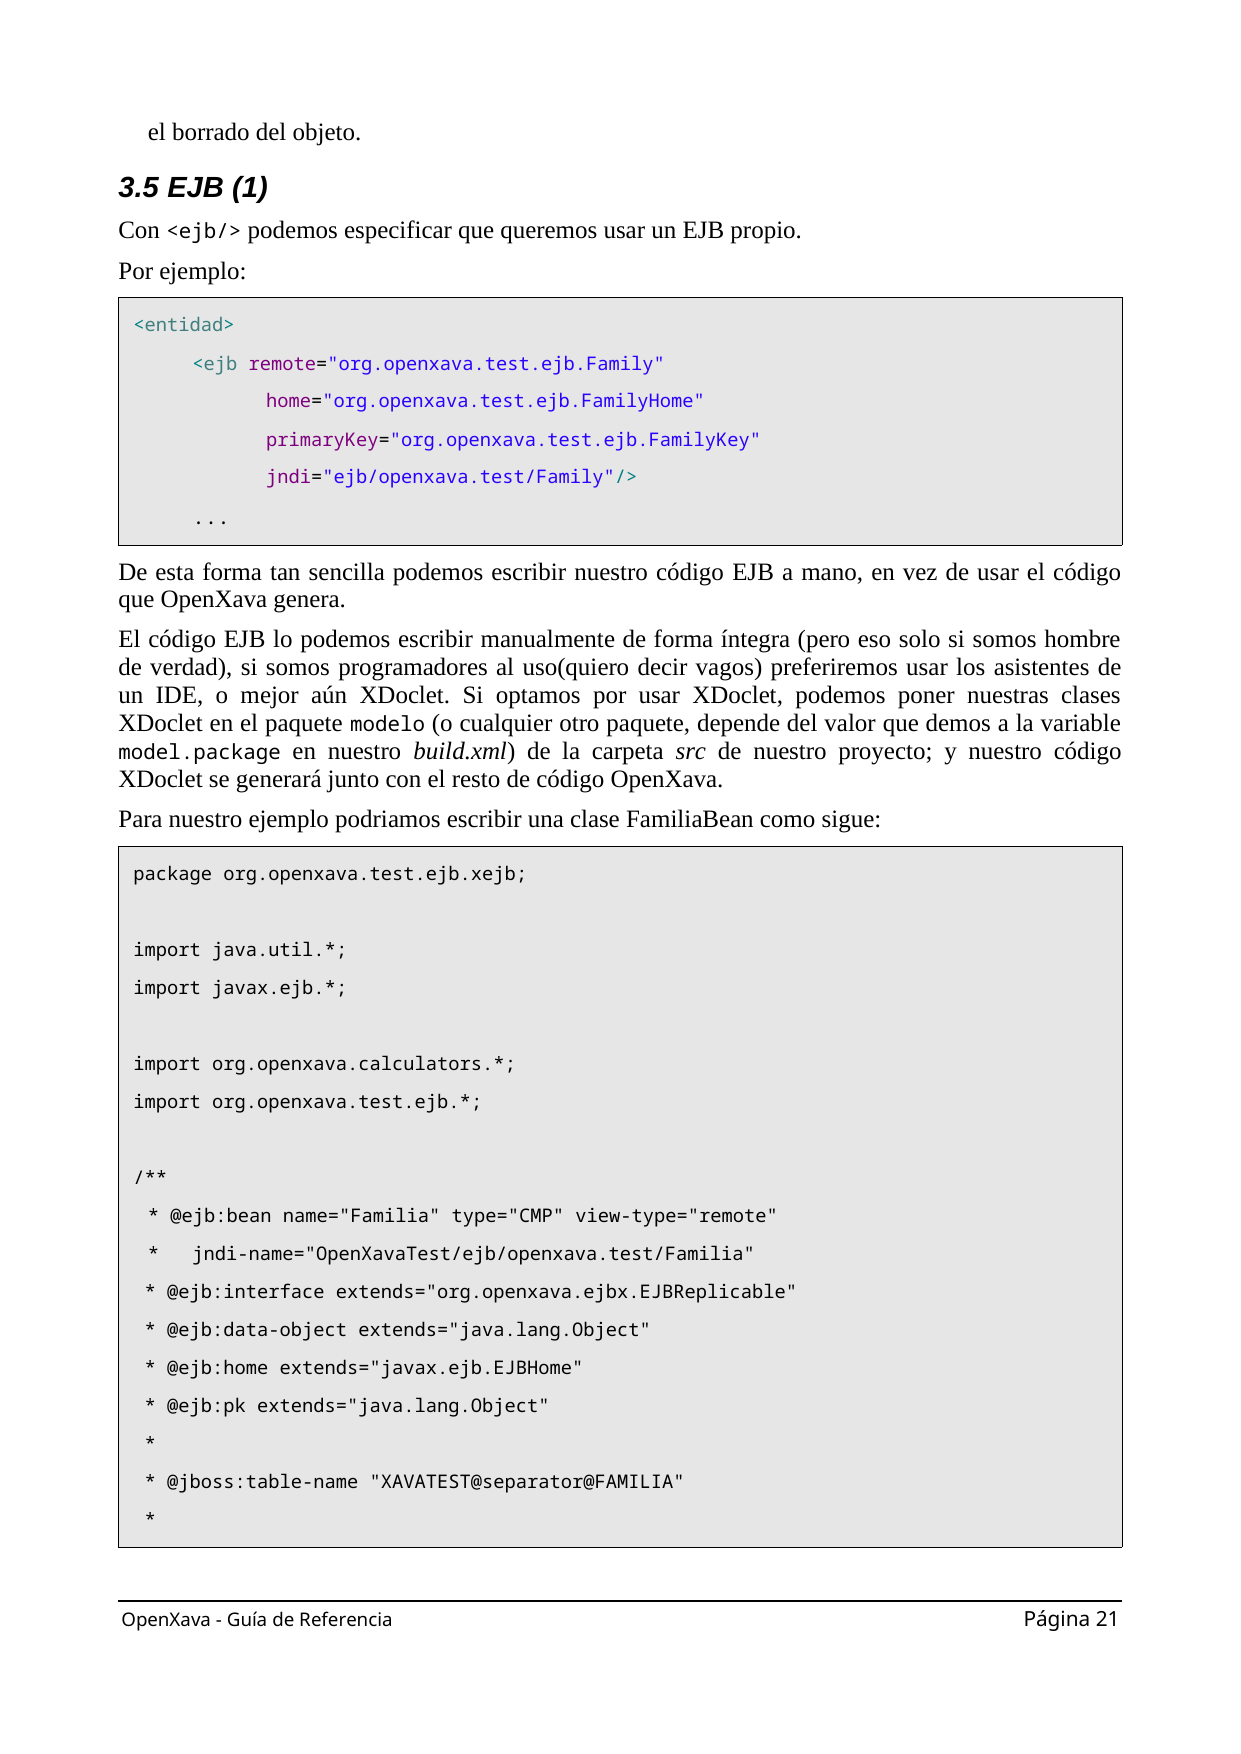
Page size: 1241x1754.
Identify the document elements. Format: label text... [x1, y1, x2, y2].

text import java.util.*; [119, 922, 1122, 959]
text * [119, 1416, 1122, 1454]
text /** [119, 1150, 1122, 1188]
text package org.openxava.test.ejb.xejb; [119, 847, 1122, 883]
text Para nuestro ejemplo podriamos escribir una clase FamiliaBean como sigue: [118, 805, 1122, 833]
list el borrado del objeto. [118, 118, 1122, 146]
text El código EJB lo podemos escribir manualmente de forma íntegra (pero eso solo si somos hombre de verdad), si somos programadores al uso(quiero decir vagos) preferiremos usar los asistentes de un IDE, o mejor aún XDoclet. Si optamos por usar XDoclet, podemos poner nuestras clases XDoclet en el paquete modelo (o cualquier otro paquete, depende del valor que demos a la variable model.package en nuestro build.xml) de la carpeta src de nuestro proyecto; y nuestro código XDoclet se generará junto con el resto de código OpenXava. [118, 626, 1122, 793]
text jndi="ejb/openxava.test/Family"/> [119, 449, 1122, 487]
text * [119, 1492, 1122, 1547]
subtitle EJB (1) [118, 171, 1122, 203]
text <ejb remote="org.openxava.test.ejb.Family" [119, 335, 1122, 373]
text ... [119, 487, 1122, 545]
text * @ejb:pk extends="java.lang.Object" [119, 1378, 1122, 1416]
list * jndi-name="OpenXavaTest/ejb/openxava.test/Familia" [119, 1226, 1122, 1264]
text import org.openxava.calculators.*; [119, 1036, 1122, 1074]
text * @jboss:table-name "XAVATEST@separator@FAMILIA" [119, 1454, 1122, 1492]
text import org.openxava.test.ejb.*; [119, 1074, 1122, 1112]
text De esta forma tan sencilla podemos escribir nuestro código EJB a mano, en vez de usar el código que OpenXava genera. [118, 558, 1122, 613]
text Por ejemplo: [118, 257, 1122, 284]
text home="org.openxava.test.ejb.FamilyHome" [119, 373, 1122, 411]
text * @ejb:data-object extends="java.lang.Object" [119, 1302, 1122, 1340]
text * @ejb:interface extends="org.openxava.ejbx.EJBReplicable" [119, 1264, 1122, 1302]
list * @ejb:bean name="Familia" type="CMP" view-type="remote" [119, 1188, 1122, 1226]
text Con <ejb/> podemos especificar que queremos usar un EJB propio. [118, 216, 1122, 244]
text * @ejb:home extends="javax.ejb.EJBHome" [119, 1340, 1122, 1378]
text <entidad> [119, 298, 1122, 335]
text primaryKey="org.openxava.test.ejb.FamilyKey" [119, 411, 1122, 449]
text import javax.ejb.*; [119, 959, 1122, 998]
